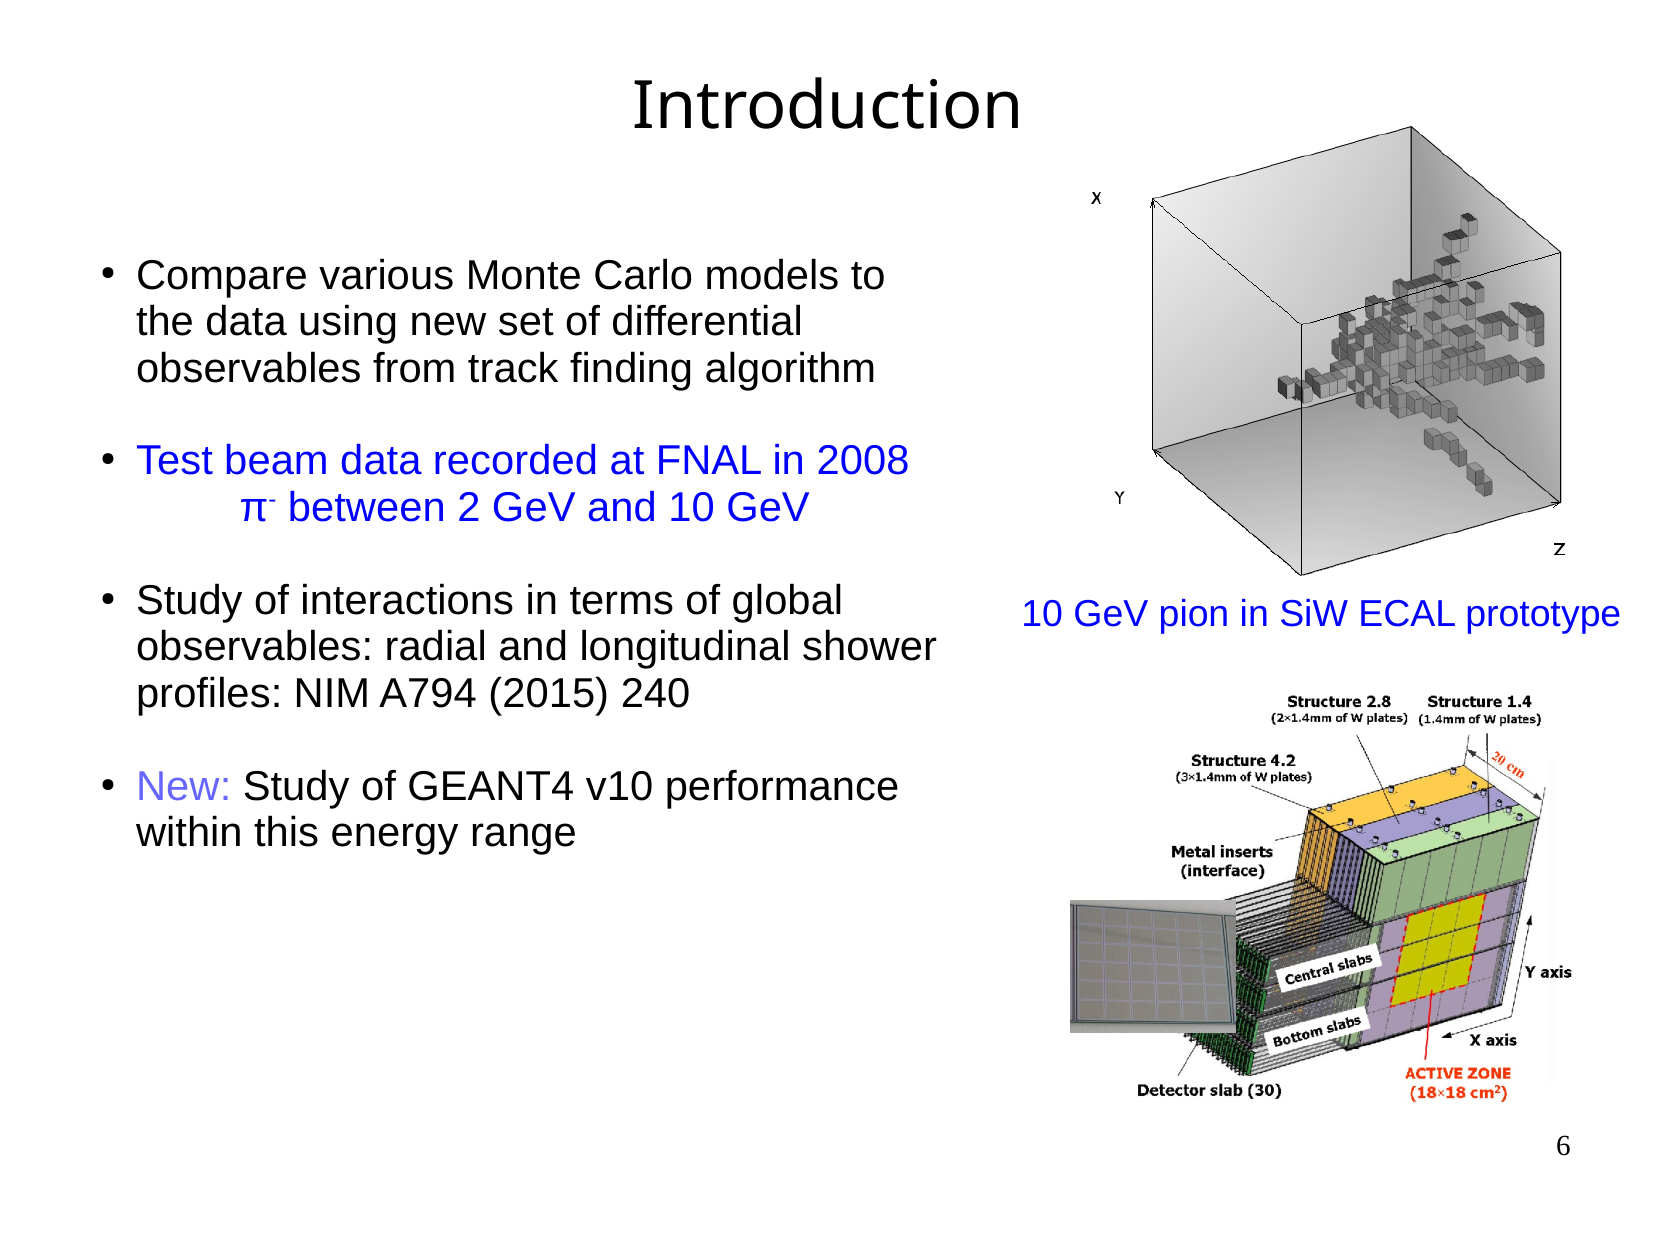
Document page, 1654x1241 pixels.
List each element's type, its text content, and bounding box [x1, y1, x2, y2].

text_box Compare various Monte Carlo models to the data using new set of differential observables from track finding algorithm Test beam data recorded at FNAL in 2008 π- between 2 GeV and 10 GeV Study of interactions in terms of global observables: radial and longitudinal shower profiles: NIM A794 (2015) 240 New: Study of GEANT4 v10 performance within this energy range [85, 197, 962, 1141]
text_box 10 GeV pion in SiW ECAL prototype [1006, 585, 1637, 647]
picture [1070, 687, 1580, 1105]
picture [1078, 114, 1591, 585]
title Introduction [85, 52, 1571, 154]
